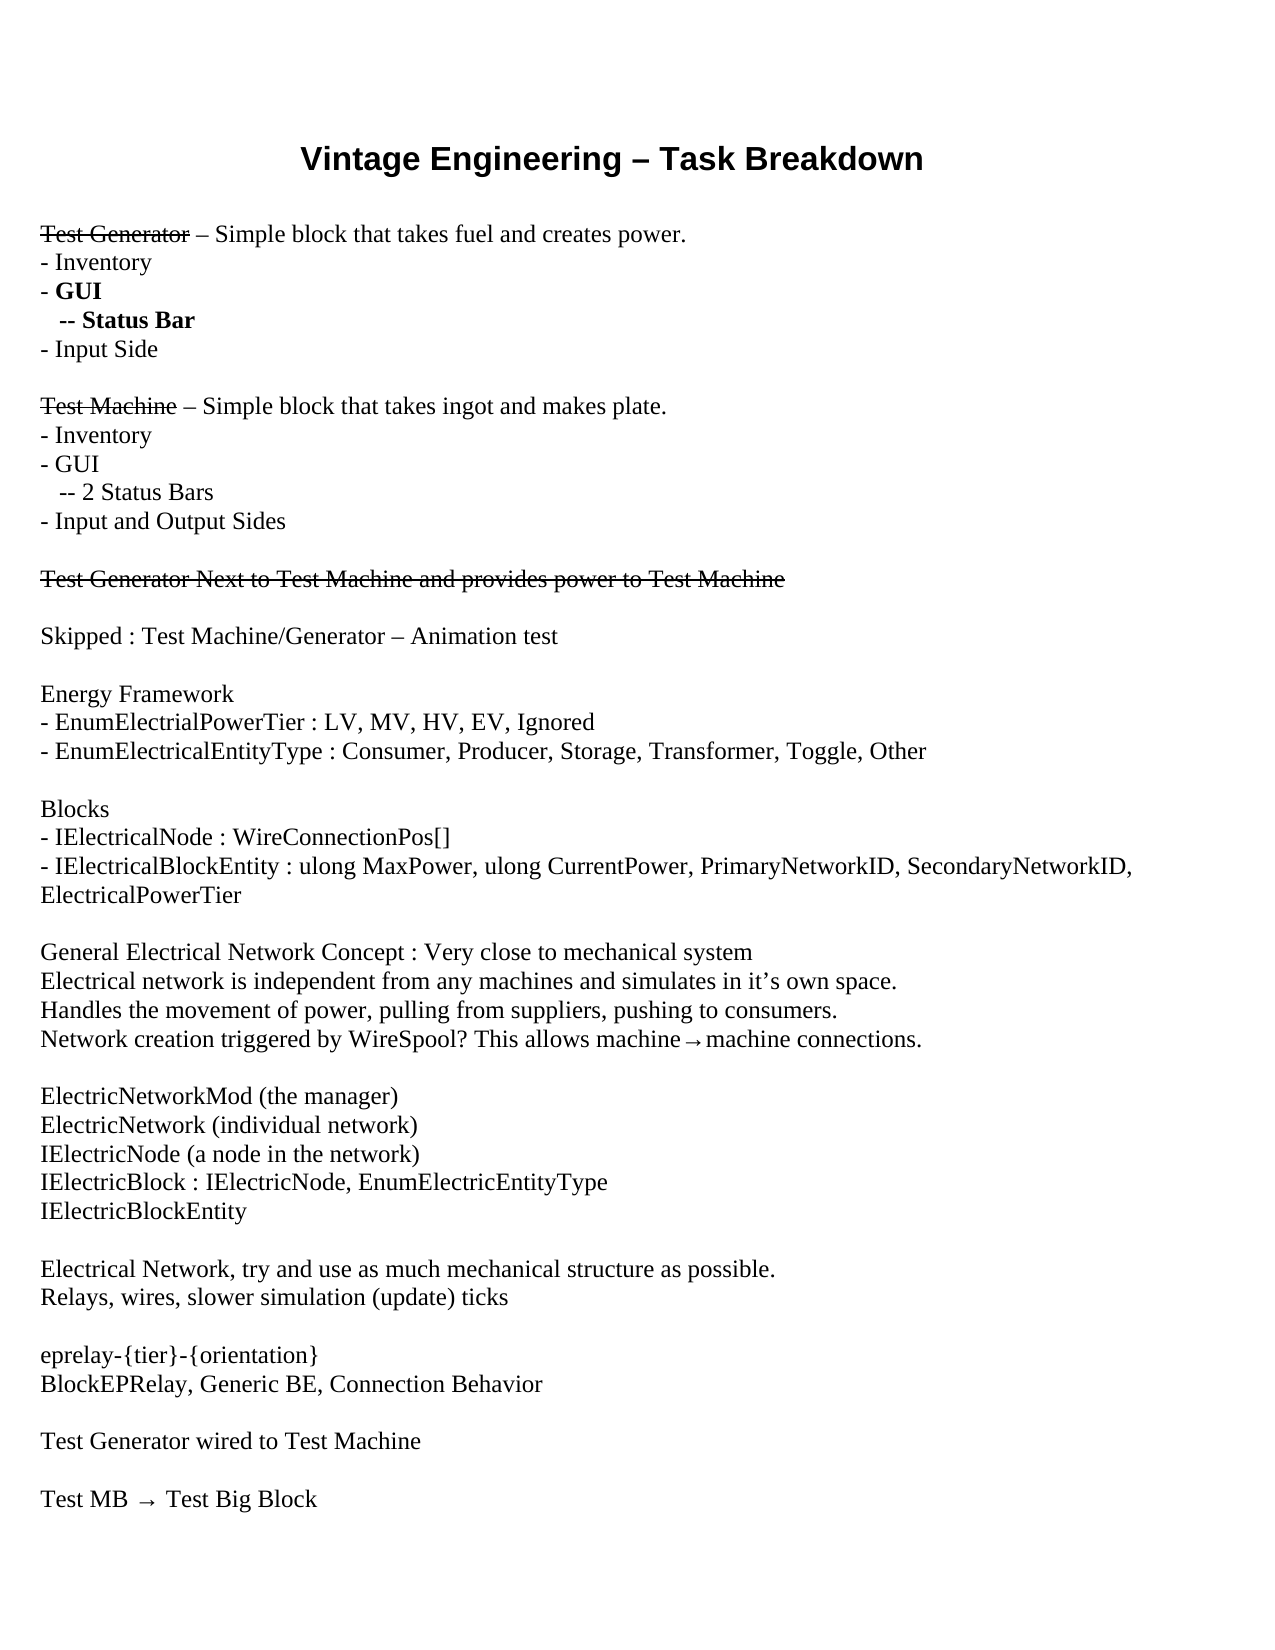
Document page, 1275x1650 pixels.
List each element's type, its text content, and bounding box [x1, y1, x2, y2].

text BlockEPRelay, Generic BE, Connection Behavior [40, 1369, 1184, 1397]
subtitle Vintage Engineering – Task Breakdown [40, 139, 1184, 177]
text IElectricBlockEntity [40, 1196, 1184, 1225]
text - Input and Output Sides [40, 506, 1184, 535]
text Test Generator wired to Test Machine [40, 1426, 1184, 1455]
text Electrical Network, try and use as much mechanical structure as possible. [40, 1254, 1184, 1282]
text -- Status Bar [40, 305, 1184, 334]
text Test Machine – Simple block that takes ingot and makes plate. [40, 391, 1184, 420]
text IElectricBlock : IElectricNode, EnumElectricEntityType [40, 1167, 1184, 1196]
text - Inventory [40, 247, 1184, 276]
text Test Generator – Simple block that takes fuel and creates power. [40, 219, 1184, 247]
text ElectricNetwork (individual network) [40, 1110, 1184, 1139]
text - IElectricalBlockEntity : ulong MaxPower, ulong CurrentPower, PrimaryNetworkID, SecondaryNetworkID, ElectricalPowerTier [40, 851, 1184, 909]
text Handles the movement of power, pulling from suppliers, pushing to consumers. [40, 995, 1184, 1024]
text Test MB → Test Big Block [40, 1484, 1184, 1512]
text Energy Framework [40, 679, 1184, 707]
text - Input Side [40, 334, 1184, 362]
text - IElectricalNode : WireConnectionPos[] [40, 822, 1184, 851]
text General Electrical Network Concept : Very close to mechanical system [40, 937, 1184, 966]
text IElectricNode (a node in the network) [40, 1139, 1184, 1167]
text - Inventory [40, 420, 1184, 449]
text eprelay-{tier}-{orientation} [40, 1340, 1184, 1369]
text - GUI [40, 449, 1184, 477]
text Relays, wires, slower simulation (update) ticks [40, 1282, 1184, 1311]
text - GUI [40, 276, 1184, 305]
text Test Generator Next to Test Machine and provides power to Test Machine [40, 564, 1184, 592]
text Skipped : Test Machine/Generator – Animation test [40, 621, 1184, 650]
text - EnumElectricalEntityType : Consumer, Producer, Storage, Transformer, Toggle, Other [40, 736, 1184, 765]
text Network creation triggered by WireSpool? This allows machine→machine connections. [40, 1024, 1184, 1052]
text -- 2 Status Bars [40, 477, 1184, 506]
text - EnumElectrialPowerTier : LV, MV, HV, EV, Ignored [40, 707, 1184, 736]
text Electrical network is independent from any machines and simulates in it’s own space. [40, 966, 1184, 995]
text ElectricNetworkMod (the manager) [40, 1081, 1184, 1110]
text Blocks [40, 794, 1184, 822]
